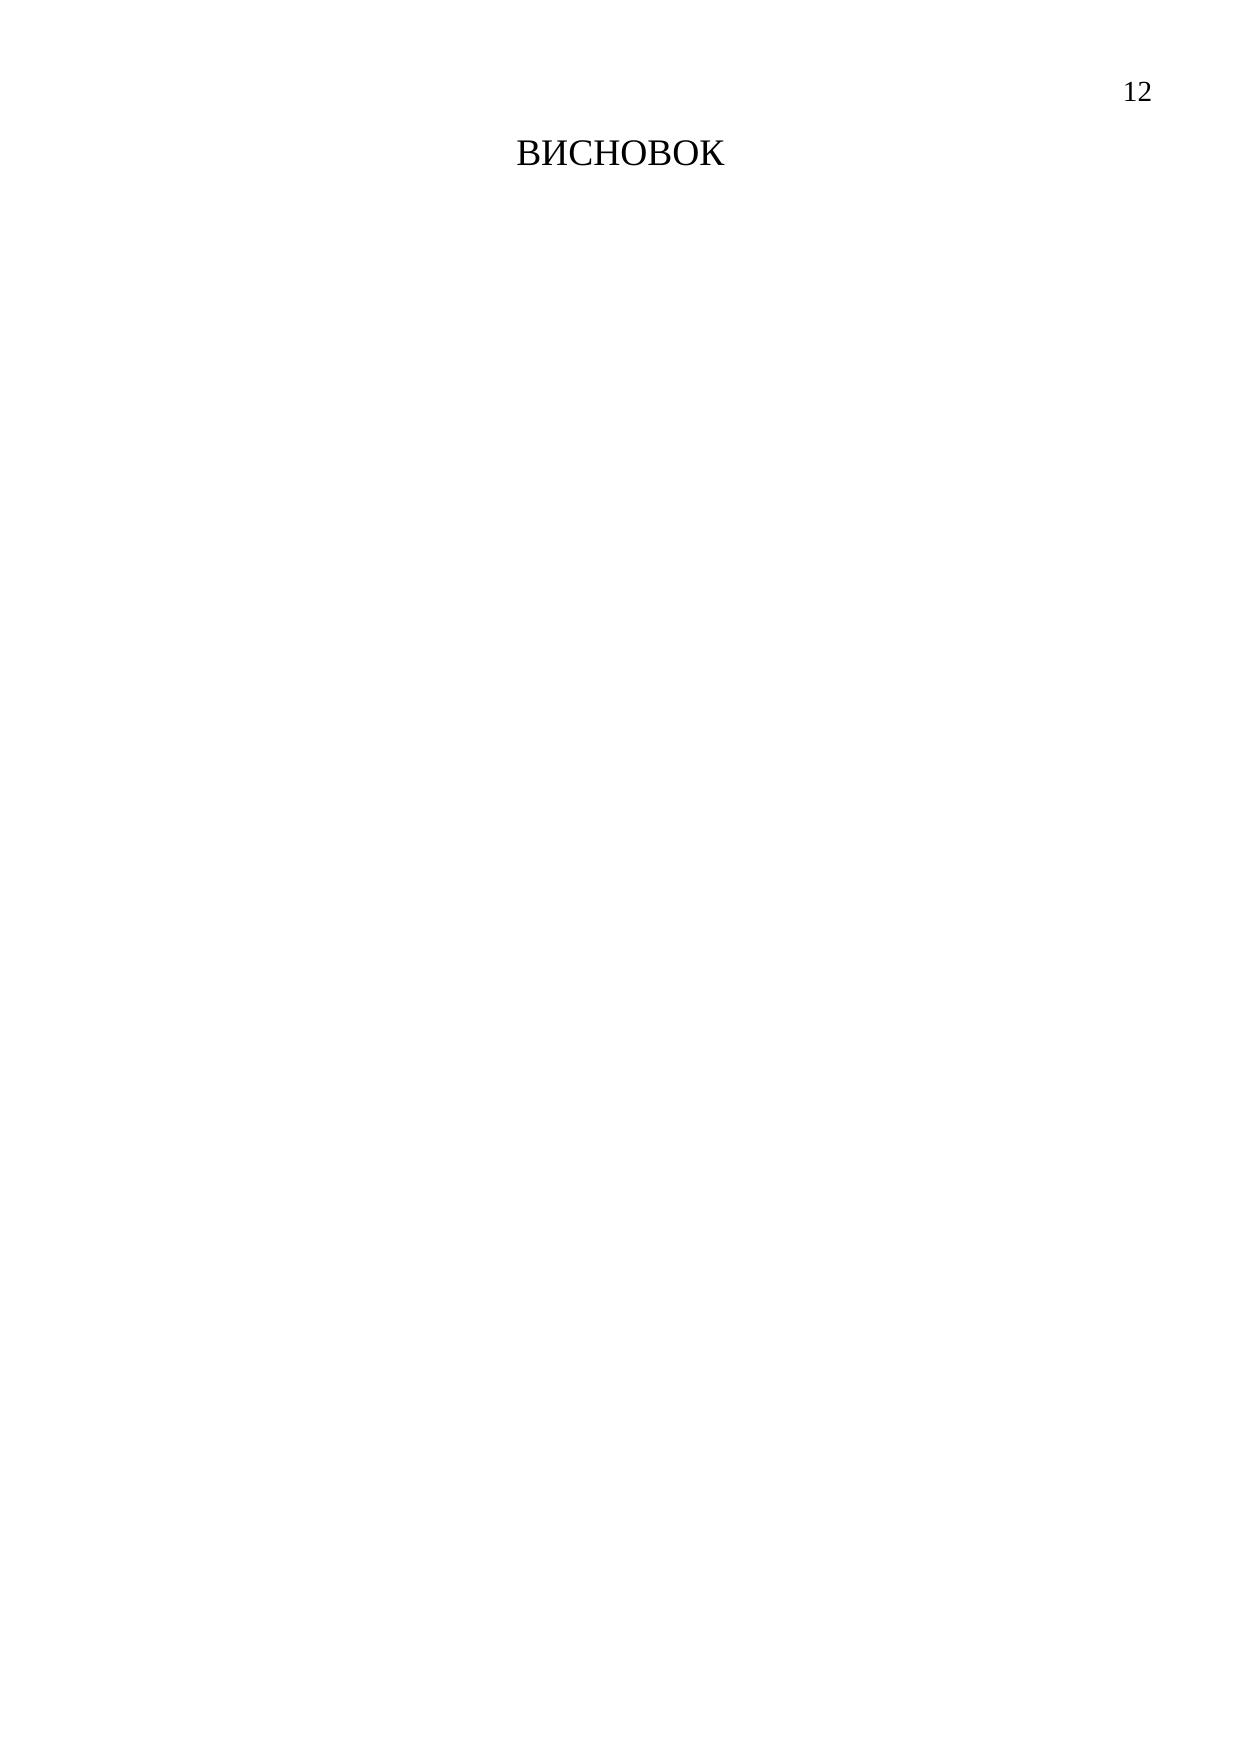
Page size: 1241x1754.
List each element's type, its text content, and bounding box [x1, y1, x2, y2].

subtitle Висновок [118, 130, 1122, 173]
